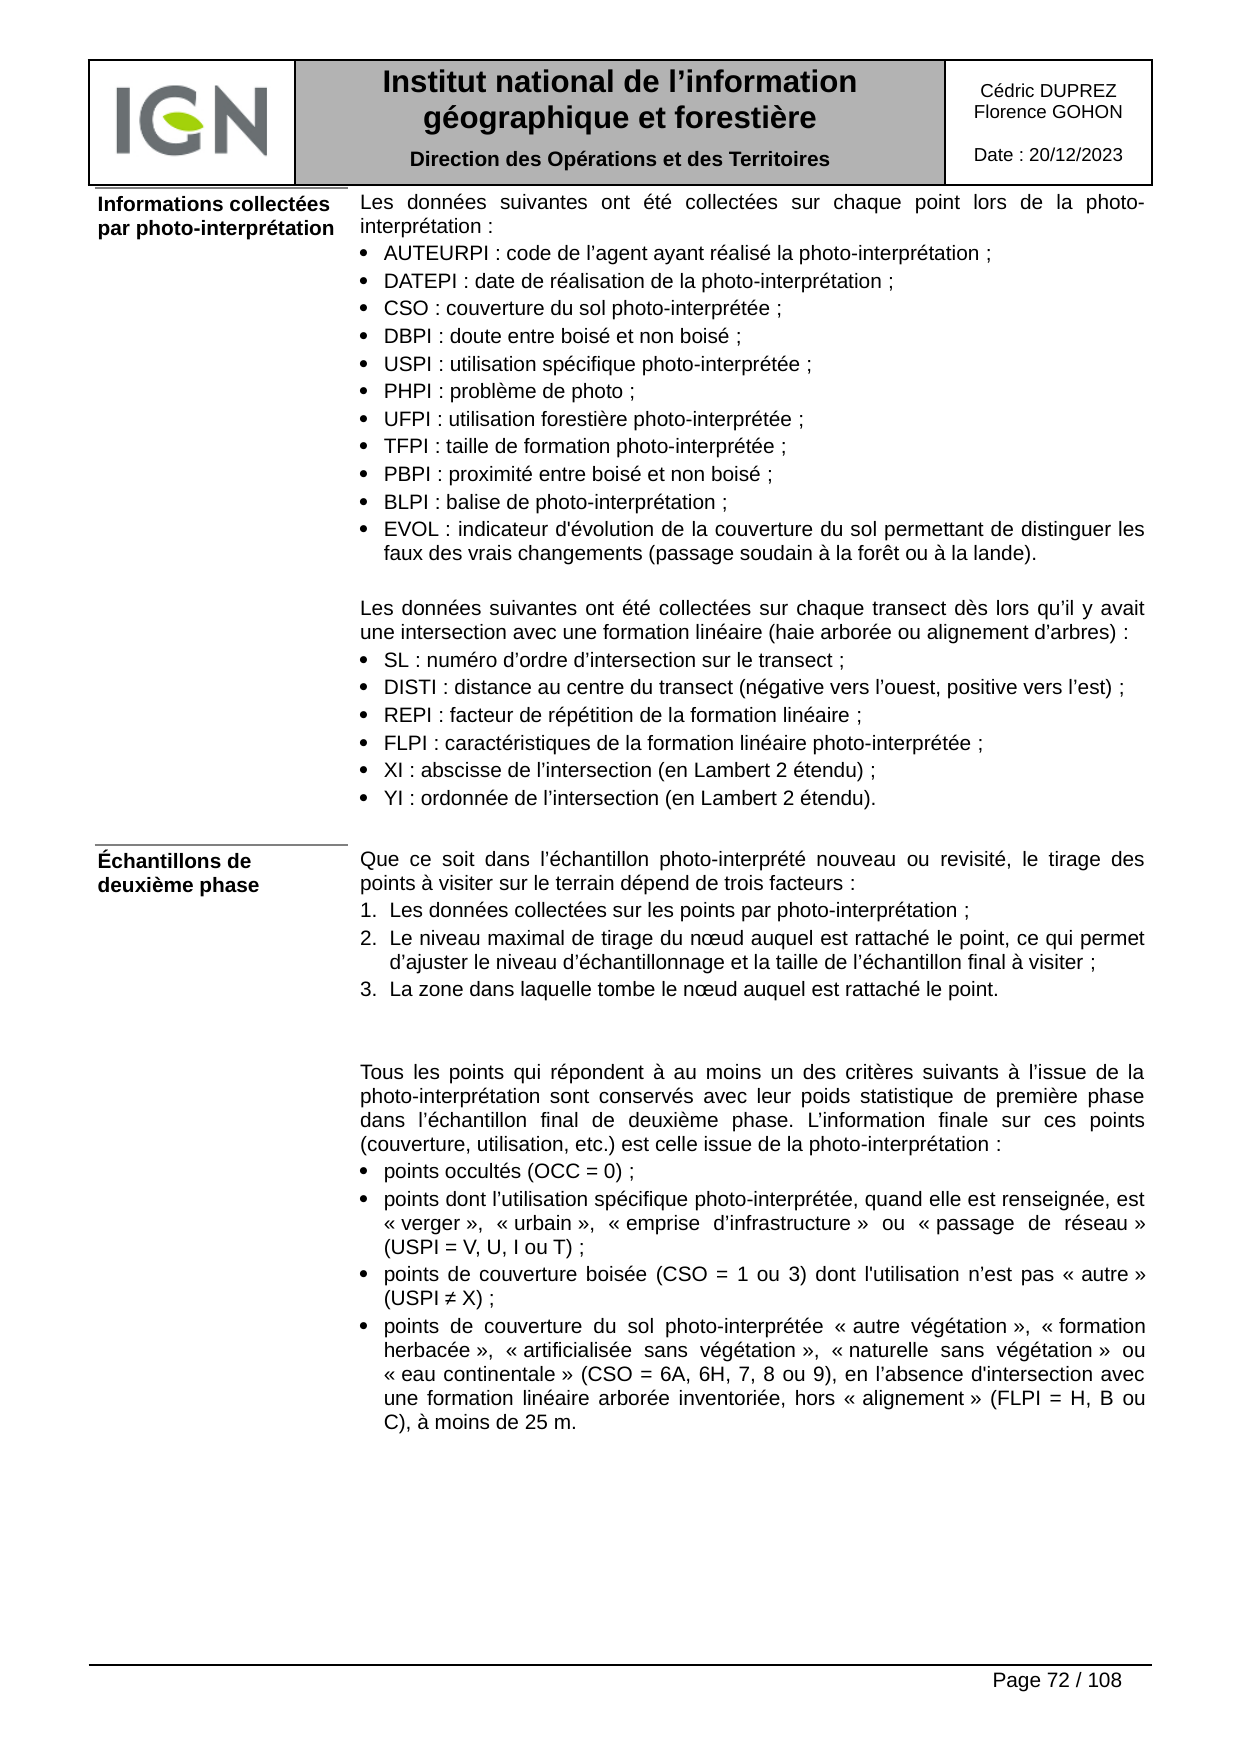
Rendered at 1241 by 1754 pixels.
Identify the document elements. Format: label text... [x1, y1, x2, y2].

table_cell Échantillons de deuxième phase [89, 843, 354, 1467]
table_cell Les données suivantes ont été collectées sur chaque point lors de la photo-interprétation : AUTEURPI : code de l’agent ayant réalisé la photo-interprétation ; DATEPI : date de réalisation de la photo-interprétation ; CSO : couverture du sol photo-interprétée ; DBPI : doute entre boisé et non boisé ; USPI : utilisation spécifique photo-interprétée ; PHPI : problème de photo ; UFPI : utilisation forestière photo-interprétée ; TFPI : taille de formation photo-interprétée ; PBPI : proximité entre boisé et non boisé ; BLPI : balise de photo-interprétation ; EVOL : indicateur d'évolution de la couverture du sol permettant de distinguer les faux des vrais changements (passage soudain à la forêt ou à la lande). Les données suivantes ont été collectées sur chaque transect dès lors qu’il y avait une intersection avec une formation linéaire (haie arborée ou alignement d’arbres) : SL : numéro d’ordre d’intersection sur le transect ; DISTI : distance au centre du transect (négative vers l’ouest, positive vers l’est) ; REPI : facteur de répétition de la formation linéaire ; FLPI : caractéristiques de la formation linéaire photo-interprétée ; XI : abscisse de l’intersection (en Lambert 2 étendu) ; YI : ordonnée de l’intersection (en Lambert 2 étendu). [354, 186, 1152, 843]
table_cell Que ce soit dans l’échantillon photo-interprété nouveau ou revisité, le tirage des points à visiter sur le terrain dépend de trois facteurs : Les données collectées sur les points par photo-interprétation ; Le niveau maximal de tirage du nœud auquel est rattaché le point, ce qui permet d’ajuster le niveau d’échantillonnage et la taille de l’échantillon final à visiter ; La zone dans laquelle tombe le nœud auquel est rattaché le point. Tous les points qui répondent à au moins un des critères suivants à l’issue de la photo-interprétation sont conservés avec leur poids statistique de première phase dans l’échantillon final de deuxième phase. L’information finale sur ces points (couverture, utilisation, etc.) est celle issue de la photo-interprétation : points occultés (OCC = 0) ; points dont l’utilisation spécifique photo-interprétée, quand elle est renseignée, est « verger », « urbain », « emprise d’infrastructure » ou « passage de réseau » (USPI = V, U, I ou T) ; points de couverture boisée (CSO = 1 ou 3) dont l'utilisation n’est pas « autre » (USPI ≠ X) ; points de couverture du sol photo-interprétée « autre végétation », « formation herbacée », « artificialisée sans végétation », « naturelle sans végétation » ou « eau continentale » (CSO = 6A, 6H, 7, 8 ou 9), en l’absence d'intersection avec une formation linéaire arborée inventoriée, hors « alignement » (FLPI = H, B ou C), à moins de 25 m. [354, 843, 1152, 1467]
table_cell Informations collectées par photo-interprétation [89, 186, 354, 843]
picture [91, 62, 293, 180]
